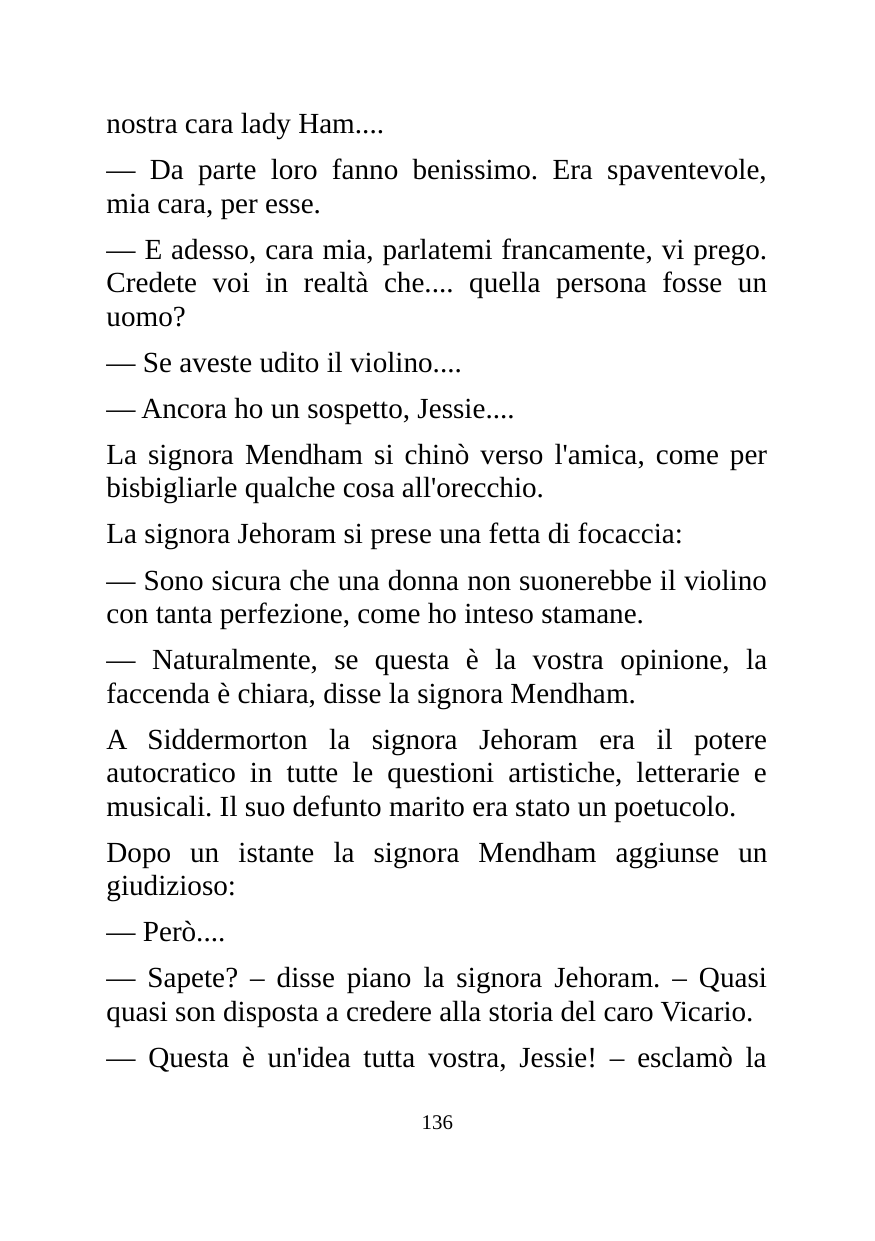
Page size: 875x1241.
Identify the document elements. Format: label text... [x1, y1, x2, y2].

text — E adesso, cara mia, parlatemi francamente, vi prego. Credete voi in realtà che.... quella persona fosse un uomo? [106, 232, 768, 332]
text — Però.... [106, 914, 768, 948]
text — Naturalmente, se questa è la vostra opinione, la faccenda è chiara, disse la signora Mendham. [106, 642, 768, 709]
text Dopo un istante la signora Mendham aggiunse un giudizioso: [106, 835, 768, 902]
text — Sapete? – disse piano la signora Jehoram. – Quasi quasi son disposta a credere alla storia del caro Vicario. [106, 961, 768, 1028]
text — Questa è un'idea tutta vostra, Jessie! – esclamò la [106, 1040, 768, 1074]
text — Sono sicura che una donna non suonerebbe il violino con tanta perfezione, come ho inteso stamane. [106, 563, 768, 630]
text — Da parte loro fanno benissimo. Era spaventevole, mia cara, per esse. [106, 152, 768, 219]
text — Se aveste udito il violino.... [106, 345, 768, 378]
text La signora Jehoram si prese una fetta di focaccia: [106, 517, 768, 550]
text A Siddermorton la signora Jehoram era il potere autocratico in tutte le questioni artistiche, letterarie e musicali. Il suo defunto marito era stato un poetucolo. [106, 722, 768, 822]
text — Ancora ho un sospetto, Jessie.... [106, 391, 768, 424]
text nostra cara lady Ham.... [106, 106, 768, 140]
text La signora Mendham si chinò verso l'amica, come per bisbigliarle qualche cosa all'orecchio. [106, 437, 768, 504]
